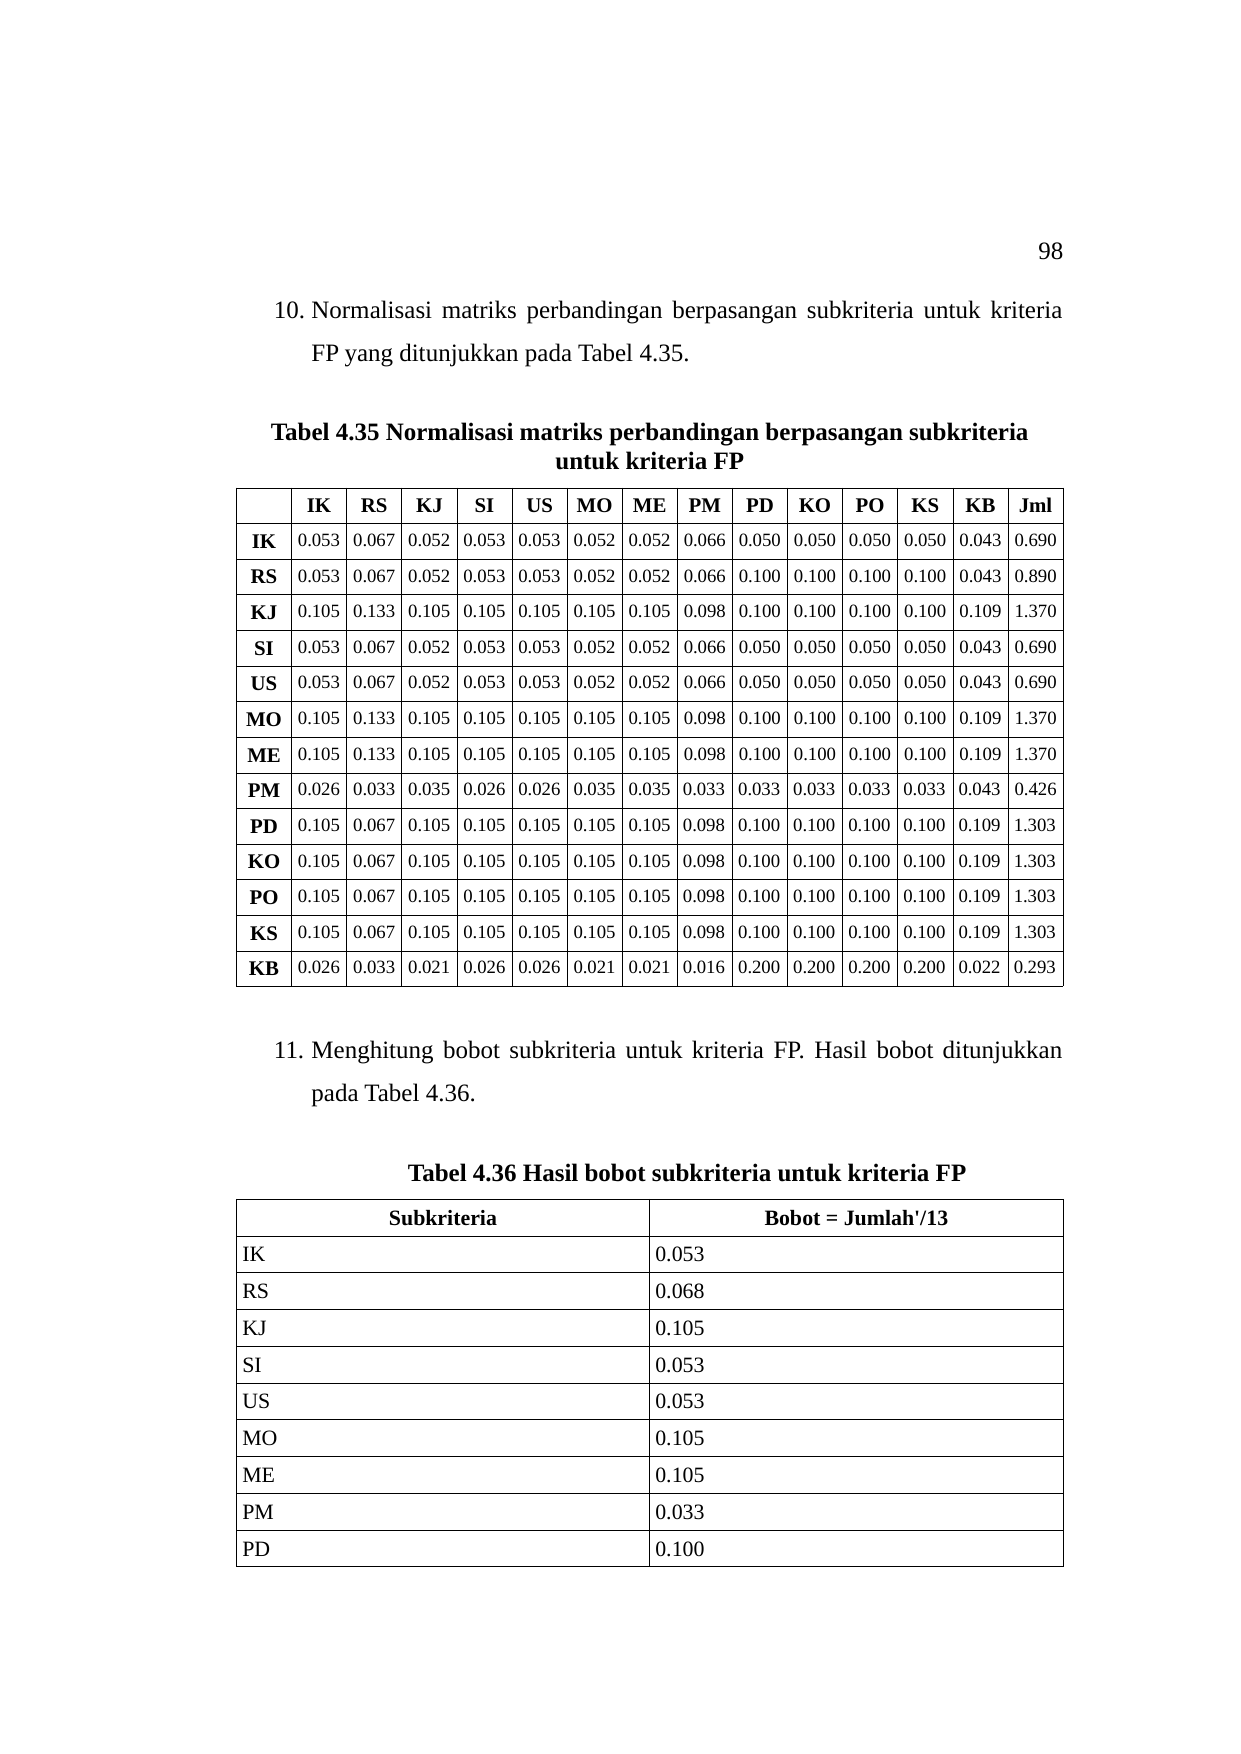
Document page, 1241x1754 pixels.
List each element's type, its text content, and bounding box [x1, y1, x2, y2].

table_cell 0.098 [678, 702, 732, 737]
table_cell 0.100 [788, 845, 842, 879]
table_cell 0.105 [568, 702, 622, 737]
table_cell 0.033 [898, 774, 953, 808]
table_cell 0.105 [402, 702, 457, 737]
table_cell 0.050 [843, 524, 897, 559]
table_cell 0.050 [788, 524, 842, 559]
table_cell 0.105 [402, 916, 457, 951]
table_cell 0.105 [458, 845, 512, 879]
table_cell PO [237, 880, 291, 915]
table_cell 0.105 [623, 845, 677, 879]
table_cell 0.105 [292, 845, 346, 879]
table_cell 0.105 [292, 702, 346, 737]
table_cell 0.100 [733, 595, 787, 630]
list Tabel 4.36 Hasil bobot subkriteria untuk kriteria FP [274, 1158, 1063, 1186]
table_cell 0.133 [347, 702, 401, 737]
table_cell 0.033 [733, 774, 787, 808]
table_cell 0.100 [788, 738, 842, 772]
table_cell 0.098 [678, 845, 732, 879]
table_cell 0.050 [733, 631, 787, 666]
table_cell 0.067 [347, 667, 401, 701]
table_cell MO [237, 702, 291, 737]
table_cell 0.026 [292, 952, 346, 986]
table_cell 0.105 [568, 809, 622, 844]
table_cell 0.109 [954, 916, 1008, 951]
table_cell 0.105 [458, 916, 512, 951]
table_cell 0.109 [954, 595, 1008, 630]
table_cell ME [237, 738, 291, 772]
table_cell 0.043 [954, 631, 1008, 666]
table_header IK [292, 489, 346, 523]
table_cell 0.050 [788, 667, 842, 701]
table_cell 0.067 [347, 560, 401, 594]
table_cell 0.100 [898, 916, 953, 951]
table_cell 0.100 [733, 738, 787, 772]
table_cell PM [237, 774, 291, 808]
table_cell 0.098 [678, 595, 732, 630]
table_cell 0.026 [458, 774, 512, 808]
table_cell 0.133 [347, 595, 401, 630]
table_cell 0.052 [402, 631, 457, 666]
table_cell 0.200 [898, 952, 953, 986]
table_cell 0.109 [954, 702, 1008, 737]
table_cell 0.066 [678, 560, 732, 594]
table_cell 0.105 [402, 880, 457, 915]
table_cell 0.100 [788, 595, 842, 630]
table_cell 0.100 [843, 702, 897, 737]
table_header ME [623, 489, 677, 523]
table_cell 0.033 [650, 1494, 1063, 1530]
table_cell 0.068 [650, 1273, 1063, 1309]
table_cell 0.021 [568, 952, 622, 986]
table_cell US [237, 667, 291, 701]
table_cell 0.021 [623, 952, 677, 986]
table_cell KS [237, 916, 291, 951]
table_cell 0.690 [1009, 524, 1063, 559]
text Tabel 4.35 Normalisasi matriks perbandingan berpasangan subkriteria untuk kriteria FP [236, 417, 1063, 475]
table_cell 1.370 [1009, 702, 1063, 737]
table_cell 0.053 [292, 667, 346, 701]
table_cell 0.033 [843, 774, 897, 808]
table_cell 0.050 [843, 631, 897, 666]
table_cell SI [237, 1347, 649, 1383]
table_cell 0.052 [623, 667, 677, 701]
table_cell 0.105 [292, 809, 346, 844]
table_cell 0.052 [568, 524, 622, 559]
table_cell 0.100 [843, 595, 897, 630]
table_cell 0.053 [292, 631, 346, 666]
table_cell 0.105 [402, 738, 457, 772]
table_cell 0.053 [458, 631, 512, 666]
table_cell 0.098 [678, 809, 732, 844]
table_cell 0.105 [623, 916, 677, 951]
table_cell RS [237, 1273, 649, 1309]
table_cell 0.100 [733, 880, 787, 915]
table_cell 0.052 [623, 631, 677, 666]
table_cell 0.016 [678, 952, 732, 986]
table_cell 0.052 [568, 667, 622, 701]
table_cell 0.053 [458, 524, 512, 559]
table_cell 0.105 [568, 880, 622, 915]
table_cell 0.690 [1009, 631, 1063, 666]
table_cell 0.200 [733, 952, 787, 986]
table_cell 0.100 [843, 809, 897, 844]
table_cell 0.052 [623, 524, 677, 559]
table_cell 0.105 [513, 738, 567, 772]
table_cell 0.105 [623, 702, 677, 737]
table_cell 0.067 [347, 916, 401, 951]
table_cell 0.105 [292, 595, 346, 630]
table_cell 1.303 [1009, 845, 1063, 879]
table_cell 0.100 [788, 560, 842, 594]
table_cell 0.100 [733, 845, 787, 879]
table_cell 0.426 [1009, 774, 1063, 808]
table_cell 1.303 [1009, 809, 1063, 844]
table_cell 1.370 [1009, 738, 1063, 772]
table_cell 0.066 [678, 631, 732, 666]
table_cell 0.105 [650, 1457, 1063, 1493]
table_cell 0.109 [954, 809, 1008, 844]
table_cell 0.105 [568, 916, 622, 951]
table_header PO [843, 489, 897, 523]
table_cell 0.200 [788, 952, 842, 986]
table_cell 0.053 [513, 560, 567, 594]
table_cell 0.067 [347, 845, 401, 879]
table_cell 0.105 [402, 595, 457, 630]
table_cell 0.050 [898, 667, 953, 701]
table_cell 0.043 [954, 524, 1008, 559]
table_cell 0.026 [513, 774, 567, 808]
table_cell 0.026 [292, 774, 346, 808]
table_cell KJ [237, 595, 291, 630]
table_header Subkriteria [237, 1200, 649, 1236]
table_cell 0.105 [650, 1310, 1063, 1346]
table_cell 0.053 [650, 1347, 1063, 1383]
table_header US [513, 489, 567, 523]
table_cell 0.105 [292, 880, 346, 915]
table_cell 0.067 [347, 880, 401, 915]
table_cell 0.052 [402, 524, 457, 559]
table_cell 0.105 [513, 702, 567, 737]
table_cell 0.033 [678, 774, 732, 808]
table_header KS [898, 489, 953, 523]
table_cell 0.100 [843, 560, 897, 594]
table_cell 0.105 [292, 916, 346, 951]
table_cell 0.052 [402, 560, 457, 594]
table_header [237, 489, 291, 523]
table_cell 0.690 [1009, 667, 1063, 701]
table_cell 0.053 [292, 524, 346, 559]
table_cell 0.098 [678, 738, 732, 772]
table_cell 0.105 [513, 809, 567, 844]
table_cell 0.066 [678, 667, 732, 701]
table_header PD [733, 489, 787, 523]
table_cell 0.021 [402, 952, 457, 986]
table_cell 0.100 [788, 702, 842, 737]
table_cell KB [237, 952, 291, 986]
table_cell 0.050 [843, 667, 897, 701]
table_cell KJ [237, 1310, 649, 1346]
table_cell 0.200 [843, 952, 897, 986]
table_cell 0.050 [733, 524, 787, 559]
table_cell 0.105 [623, 738, 677, 772]
table_cell 0.105 [623, 595, 677, 630]
table_header KB [954, 489, 1008, 523]
table_cell 0.109 [954, 738, 1008, 772]
table_cell 0.053 [458, 560, 512, 594]
table_cell 0.100 [733, 560, 787, 594]
table_cell 0.105 [623, 880, 677, 915]
table_cell 0.100 [733, 702, 787, 737]
table_cell 0.067 [347, 631, 401, 666]
table_cell 0.100 [788, 809, 842, 844]
table_cell 0.052 [623, 560, 677, 594]
table_cell 0.105 [458, 809, 512, 844]
table_cell 0.100 [788, 916, 842, 951]
table_header SI [458, 489, 512, 523]
table_cell 0.050 [898, 631, 953, 666]
table_cell 0.100 [898, 738, 953, 772]
table_cell 0.066 [678, 524, 732, 559]
table_cell 0.105 [513, 880, 567, 915]
table_cell 0.053 [513, 631, 567, 666]
table_cell 1.303 [1009, 916, 1063, 951]
table_cell 0.098 [678, 916, 732, 951]
table_cell 0.053 [650, 1237, 1063, 1272]
table_cell 0.105 [458, 880, 512, 915]
table_header MO [568, 489, 622, 523]
table_cell 0.033 [788, 774, 842, 808]
table_cell 0.035 [402, 774, 457, 808]
table_cell 0.100 [898, 880, 953, 915]
table_cell 0.053 [650, 1384, 1063, 1419]
table_cell 0.050 [788, 631, 842, 666]
table_header RS [347, 489, 401, 523]
table_cell 0.105 [650, 1420, 1063, 1456]
table_cell KO [237, 845, 291, 879]
table_cell 0.052 [568, 560, 622, 594]
table_cell 0.105 [458, 702, 512, 737]
table_cell 0.100 [898, 560, 953, 594]
table_cell 0.050 [898, 524, 953, 559]
table_header PM [678, 489, 732, 523]
table_cell 0.026 [458, 952, 512, 986]
table_cell 0.067 [347, 524, 401, 559]
table_cell 0.100 [843, 916, 897, 951]
table_cell 0.105 [458, 738, 512, 772]
table_cell 0.100 [898, 809, 953, 844]
table_cell 0.105 [458, 595, 512, 630]
table_cell 0.026 [513, 952, 567, 986]
table_cell 0.067 [347, 809, 401, 844]
table_cell 0.100 [898, 595, 953, 630]
table_cell 0.053 [513, 667, 567, 701]
list Normalisasi matriks perbandingan berpasangan subkriteria untuk kriteria FP yang ditunjukkan pada Tabel 4.35. [274, 295, 1063, 367]
table_cell 0.052 [568, 631, 622, 666]
table_cell 0.052 [402, 667, 457, 701]
table_header Bobot = Jumlah'/13 [650, 1200, 1063, 1236]
table_cell 0.053 [513, 524, 567, 559]
table_cell MO [237, 1420, 649, 1456]
table_cell 0.035 [623, 774, 677, 808]
table_cell SI [237, 631, 291, 666]
table_cell 0.043 [954, 774, 1008, 808]
table_cell 0.033 [347, 952, 401, 986]
table_cell 0.033 [347, 774, 401, 808]
list Menghitung bobot subkriteria untuk kriteria FP. Hasil bobot ditunjukkan pada Tabel 4.36. [274, 1035, 1063, 1107]
table_cell PD [237, 1531, 649, 1566]
table_cell 0.105 [402, 845, 457, 879]
table_cell 0.105 [568, 595, 622, 630]
table_cell 0.105 [623, 809, 677, 844]
table_cell US [237, 1384, 649, 1419]
table_cell 0.293 [1009, 952, 1063, 986]
table_cell 0.053 [292, 560, 346, 594]
table_cell PM [237, 1494, 649, 1530]
table_cell 0.105 [402, 809, 457, 844]
table_cell 0.100 [733, 809, 787, 844]
table_cell 0.100 [843, 738, 897, 772]
table_cell 0.100 [843, 880, 897, 915]
table_cell 0.043 [954, 667, 1008, 701]
table_cell 0.098 [678, 880, 732, 915]
table_cell RS [237, 560, 291, 594]
table_cell 0.050 [733, 667, 787, 701]
table_cell ME [237, 1457, 649, 1493]
table_cell IK [237, 1237, 649, 1272]
table_cell 0.105 [513, 845, 567, 879]
table_header Jml [1009, 489, 1063, 523]
table_cell 0.105 [513, 595, 567, 630]
table_cell 0.100 [898, 845, 953, 879]
table_cell 0.890 [1009, 560, 1063, 594]
table_cell 0.105 [568, 738, 622, 772]
table_cell 1.370 [1009, 595, 1063, 630]
table_cell 0.109 [954, 845, 1008, 879]
table_cell 0.105 [292, 738, 346, 772]
table_cell 0.109 [954, 880, 1008, 915]
table_cell 0.035 [568, 774, 622, 808]
table_cell IK [237, 524, 291, 559]
table_header KO [788, 489, 842, 523]
table_cell 0.100 [650, 1531, 1063, 1566]
table_cell 0.100 [898, 702, 953, 737]
table_cell 0.105 [568, 845, 622, 879]
table_cell 0.100 [733, 916, 787, 951]
table_cell 0.053 [458, 667, 512, 701]
table_cell 0.100 [788, 880, 842, 915]
table_header KJ [402, 489, 457, 523]
table_cell 0.043 [954, 560, 1008, 594]
table_cell 0.100 [843, 845, 897, 879]
table_cell PD [237, 809, 291, 844]
table_cell 0.105 [513, 916, 567, 951]
table_cell 1.303 [1009, 880, 1063, 915]
table_cell 0.133 [347, 738, 401, 772]
table_cell 0.022 [954, 952, 1008, 986]
